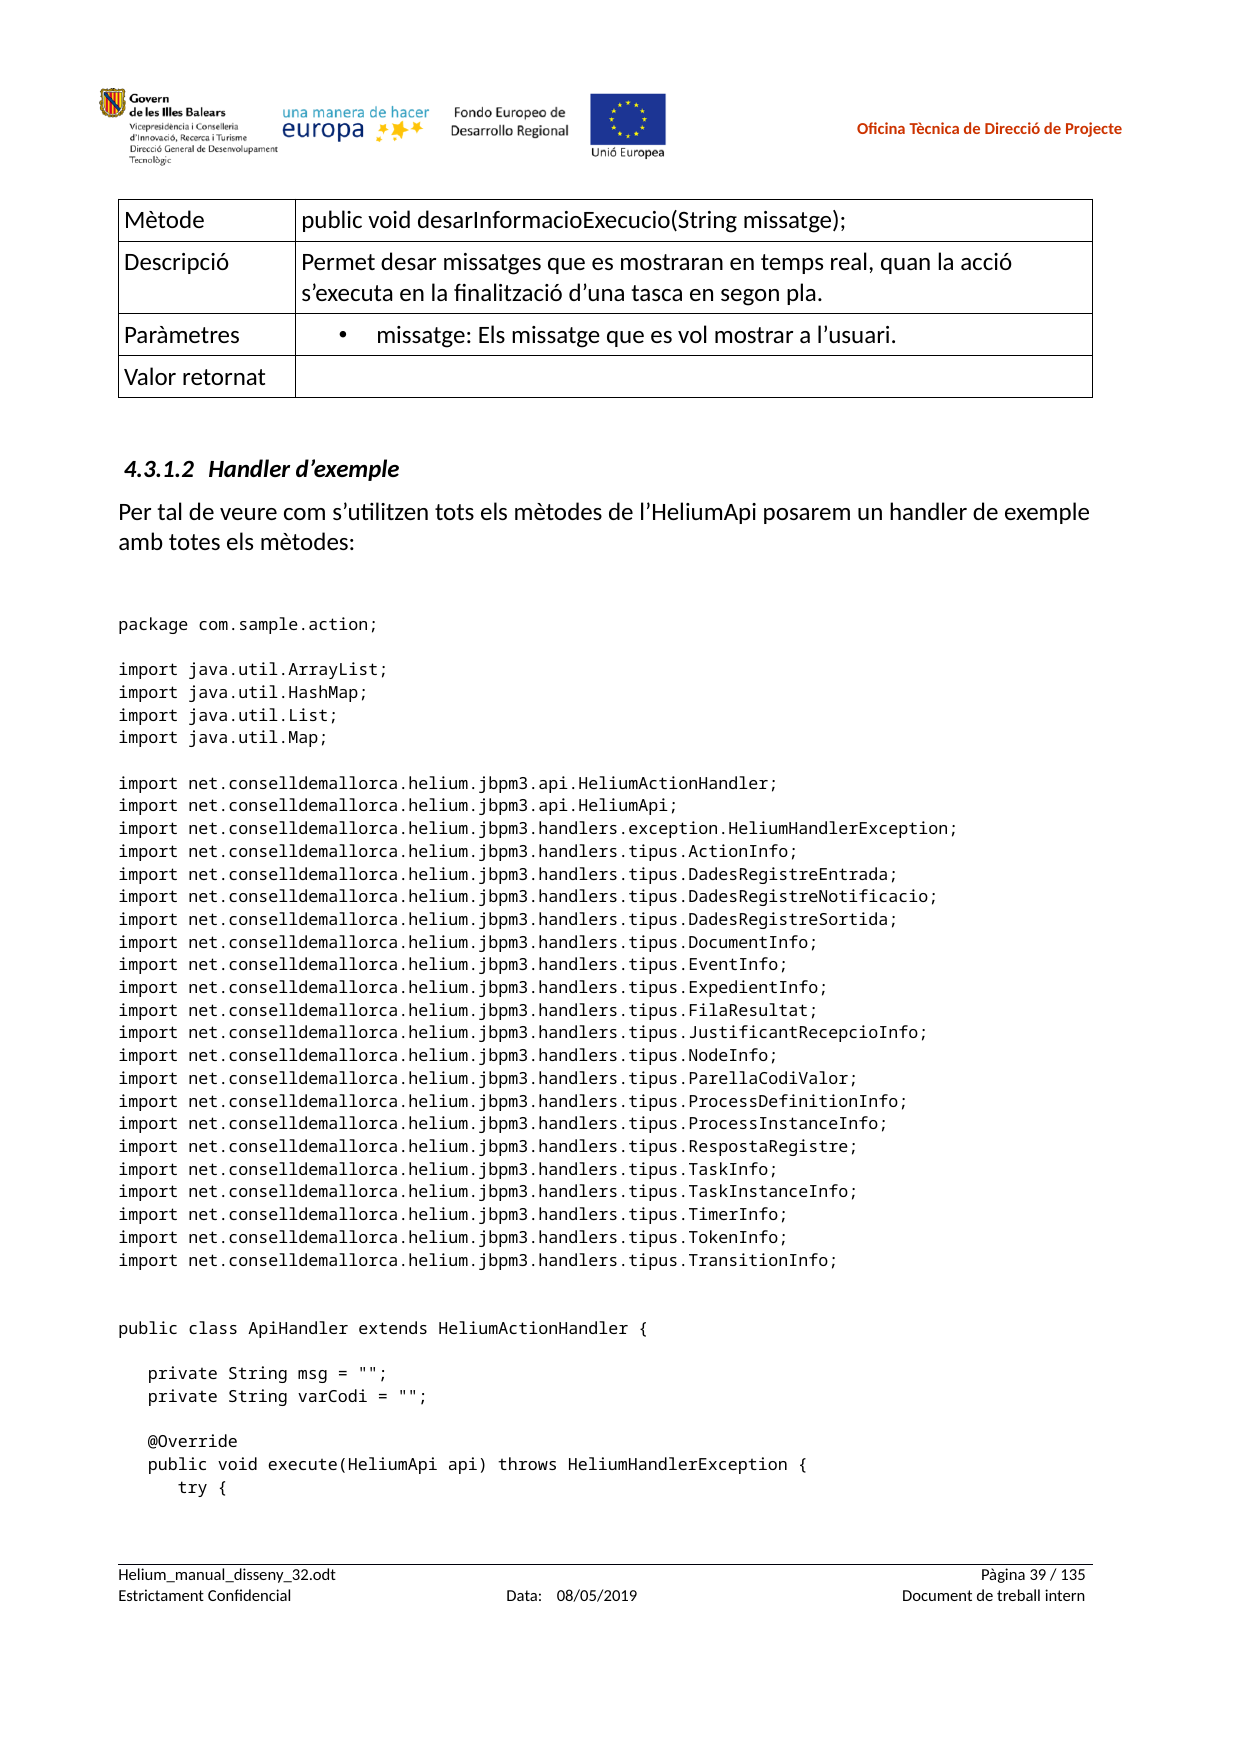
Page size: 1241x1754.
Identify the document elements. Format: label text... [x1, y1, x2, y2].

text import net.conselldemallorca.helium.jbpm3.handlers.tipus.EventInfo; [118, 953, 1122, 976]
text import net.conselldemallorca.helium.jbpm3.api.HeliumApi; [118, 794, 1122, 817]
table_cell [296, 356, 1092, 397]
text import java.util.Map; [118, 726, 1122, 748]
text try { [118, 1475, 1122, 1498]
text import net.conselldemallorca.helium.jbpm3.handlers.tipus.RespostaRegistre; [118, 1134, 1122, 1157]
table_cell Permet desar missatges que es mostraran en temps real, quan la acció s’executa en la finalització d’una tasca en segon pla. [296, 242, 1092, 313]
text import net.conselldemallorca.helium.jbpm3.handlers.tipus.TokenInfo; [118, 1225, 1122, 1248]
text import net.conselldemallorca.helium.jbpm3.handlers.tipus.ProcessDefinitionInfo; [118, 1089, 1122, 1112]
table_cell Valor retornat [119, 356, 295, 397]
picture [99, 87, 668, 166]
text import java.util.List; [118, 703, 1122, 726]
text import net.conselldemallorca.helium.jbpm3.handlers.tipus.DadesRegistreNotificacio; [118, 885, 1122, 907]
text public class ApiHandler extends HeliumActionHandler { [118, 1316, 1122, 1339]
text @Override [118, 1430, 1122, 1452]
text private String varCodi = ""; [118, 1384, 1122, 1407]
text import net.conselldemallorca.helium.jbpm3.handlers.tipus.DocumentInfo; [118, 930, 1122, 953]
text import net.conselldemallorca.helium.jbpm3.handlers.tipus.FilaResultat; [118, 998, 1122, 1021]
table_cell missatge: Els missatge que es vol mostrar a l’usuari. [296, 314, 1092, 355]
text import net.conselldemallorca.helium.jbpm3.handlers.exception.HeliumHandlerException; [118, 817, 1122, 839]
table_cell Paràmetres [119, 314, 295, 355]
text import net.conselldemallorca.helium.jbpm3.handlers.tipus.ActionInfo; [118, 839, 1122, 862]
text private String msg = ""; [118, 1362, 1122, 1384]
text import net.conselldemallorca.helium.jbpm3.handlers.tipus.ProcessInstanceInfo; [118, 1112, 1122, 1134]
text import net.conselldemallorca.helium.jbpm3.handlers.tipus.JustificantRecepcioInfo; [118, 1021, 1122, 1044]
text Per tal de veure com s’utilitzen tots els mètodes de l’HeliumApi posarem un handler de exemple amb totes els mètodes: [118, 496, 1122, 557]
text import net.conselldemallorca.helium.jbpm3.handlers.tipus.ExpedientInfo; [118, 976, 1122, 998]
text import net.conselldemallorca.helium.jbpm3.handlers.tipus.TaskInstanceInfo; [118, 1180, 1122, 1203]
table_header public void desarInformacioExecucio(String missatge); [296, 200, 1092, 241]
text import net.conselldemallorca.helium.jbpm3.handlers.tipus.DadesRegistreSortida; [118, 907, 1122, 930]
text import net.conselldemallorca.helium.jbpm3.handlers.tipus.NodeInfo; [118, 1044, 1122, 1066]
text import net.conselldemallorca.helium.jbpm3.handlers.tipus.ParellaCodiValor; [118, 1066, 1122, 1089]
text import java.util.HashMap; [118, 680, 1122, 703]
text import net.conselldemallorca.helium.jbpm3.handlers.tipus.DadesRegistreEntrada; [118, 862, 1122, 885]
text public void execute(HeliumApi api) throws HeliumHandlerException { [118, 1452, 1122, 1475]
text import net.conselldemallorca.helium.jbpm3.handlers.tipus.TimerInfo; [118, 1203, 1122, 1225]
text import net.conselldemallorca.helium.jbpm3.api.HeliumActionHandler; [118, 771, 1122, 794]
text package com.sample.action; [118, 612, 1122, 635]
text import net.conselldemallorca.helium.jbpm3.handlers.tipus.TransitionInfo; [118, 1248, 1122, 1271]
table_header Mètode [119, 200, 295, 241]
subtitle Handler d’exemple [118, 453, 1122, 483]
text import net.conselldemallorca.helium.jbpm3.handlers.tipus.TaskInfo; [118, 1157, 1122, 1180]
text import java.util.ArrayList; [118, 658, 1122, 680]
table_cell Descripció [119, 242, 295, 313]
